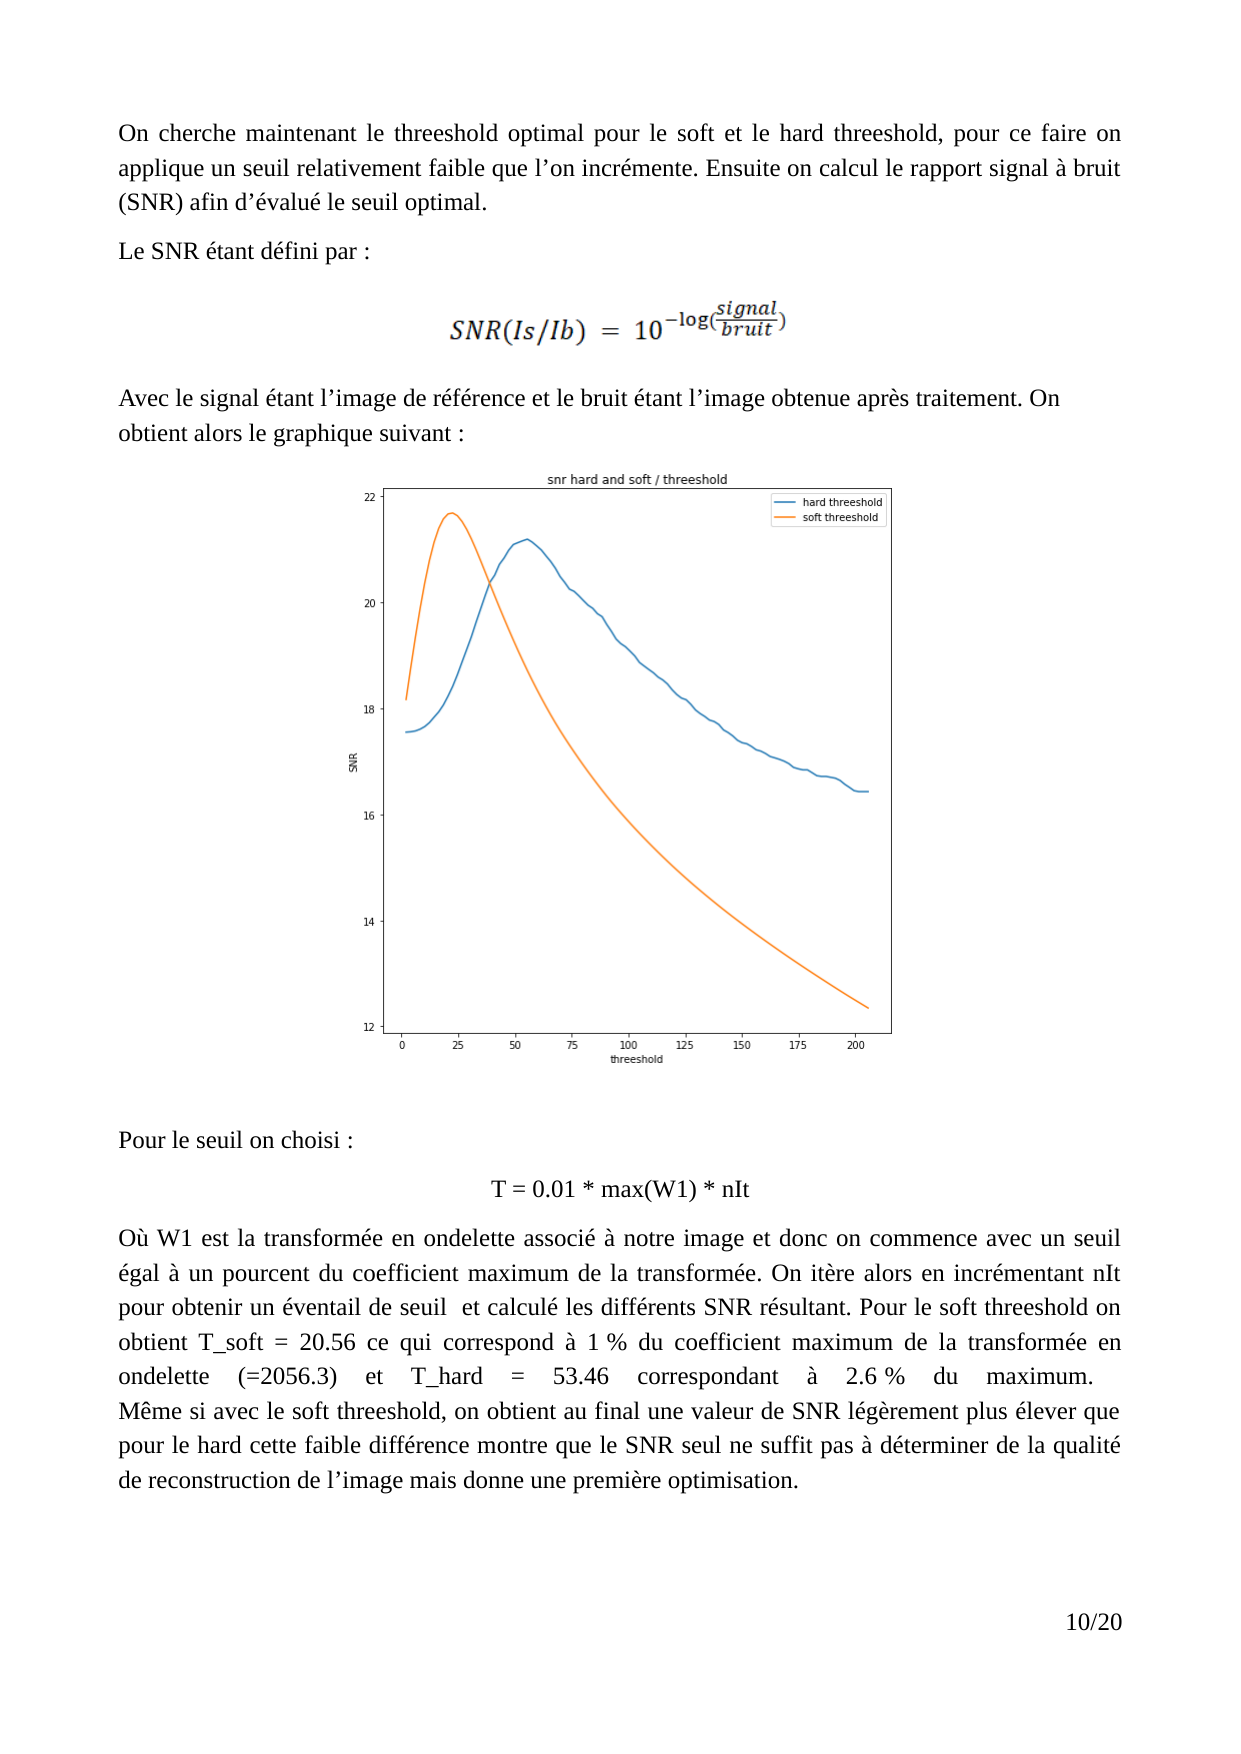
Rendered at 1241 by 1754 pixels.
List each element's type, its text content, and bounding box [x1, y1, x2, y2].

text Le SNR étant défini par : [118, 236, 1122, 265]
text T = 0.01 * max(W1) * nIt [118, 1174, 1122, 1203]
text Pour le seuil on choisi : [118, 1125, 1122, 1154]
text Où W1 est la transformée en ondelette associé à notre image et donc on commence avec un seuil égal à un pourcent du coefficient maximum de la transformée. On itère alors en incrémentant nIt pour obtenir un éventail de seuil et calculé les différents SNR résultant. Pour le soft threeshold on obtient T_soft = 20.56 ce qui correspond à 1 % du coefficient maximum de la transformée en ondelette (=2056.3) et T_hard = 53.46 correspondant à 2.6 % du maximum. Même si avec le soft threeshold, on obtient au final une valeur de SNR légèrement plus élever que pour le hard cette faible différence montre que le SNR seul ne suffit pas à déterminer de la qualité de reconstruction de l’image mais donne une première optimisation. [118, 1223, 1122, 1493]
text Avec le signal étant l’image de référence et le bruit étant l’image obtenue après traitement. On obtient alors le graphique suivant : [118, 383, 1122, 447]
picture [444, 285, 796, 374]
text On cherche maintenant le threeshold optimal pour le soft et le hard threeshold, pour ce faire on applique un seuil relativement faible que l’on incrémente. Ensuite on calcul le rapport signal à bruit (SNR) afin d’évalué le seuil optimal. [118, 118, 1122, 216]
picture [342, 466, 898, 1071]
